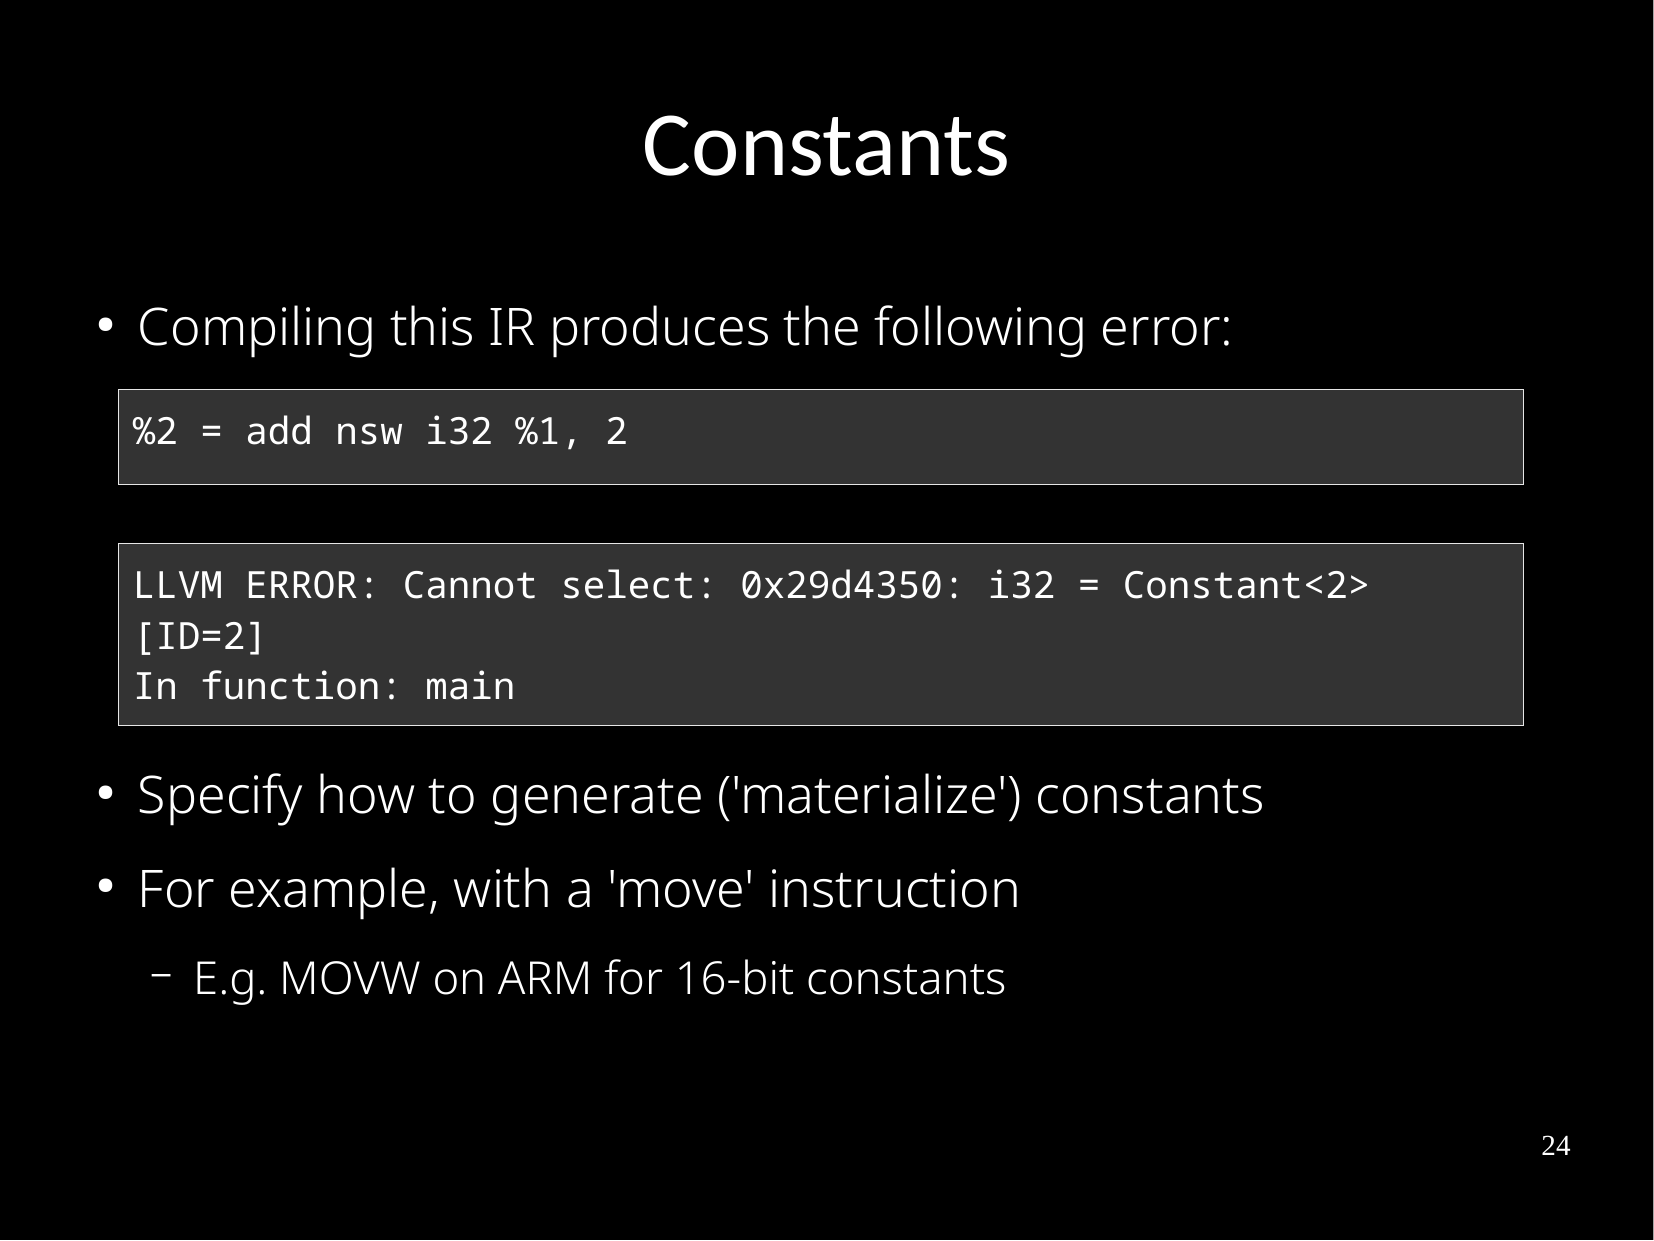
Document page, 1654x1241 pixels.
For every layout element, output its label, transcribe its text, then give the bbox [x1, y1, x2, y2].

text_box %2 = add nsw i32 %1, 2 [118, 389, 1524, 485]
text_box LLVM ERROR: Cannot select: 0x29d4350: i32 = Constant<2> [ID=2] In function: main [118, 543, 1524, 686]
title Constants [82, 49, 1571, 257]
list Compiling this IR produces the following error: Specify how to generate ('materialize') constants For example, with a 'move' instruction E.g. MOVW on ARM for 16-bit constants [82, 290, 1571, 1010]
